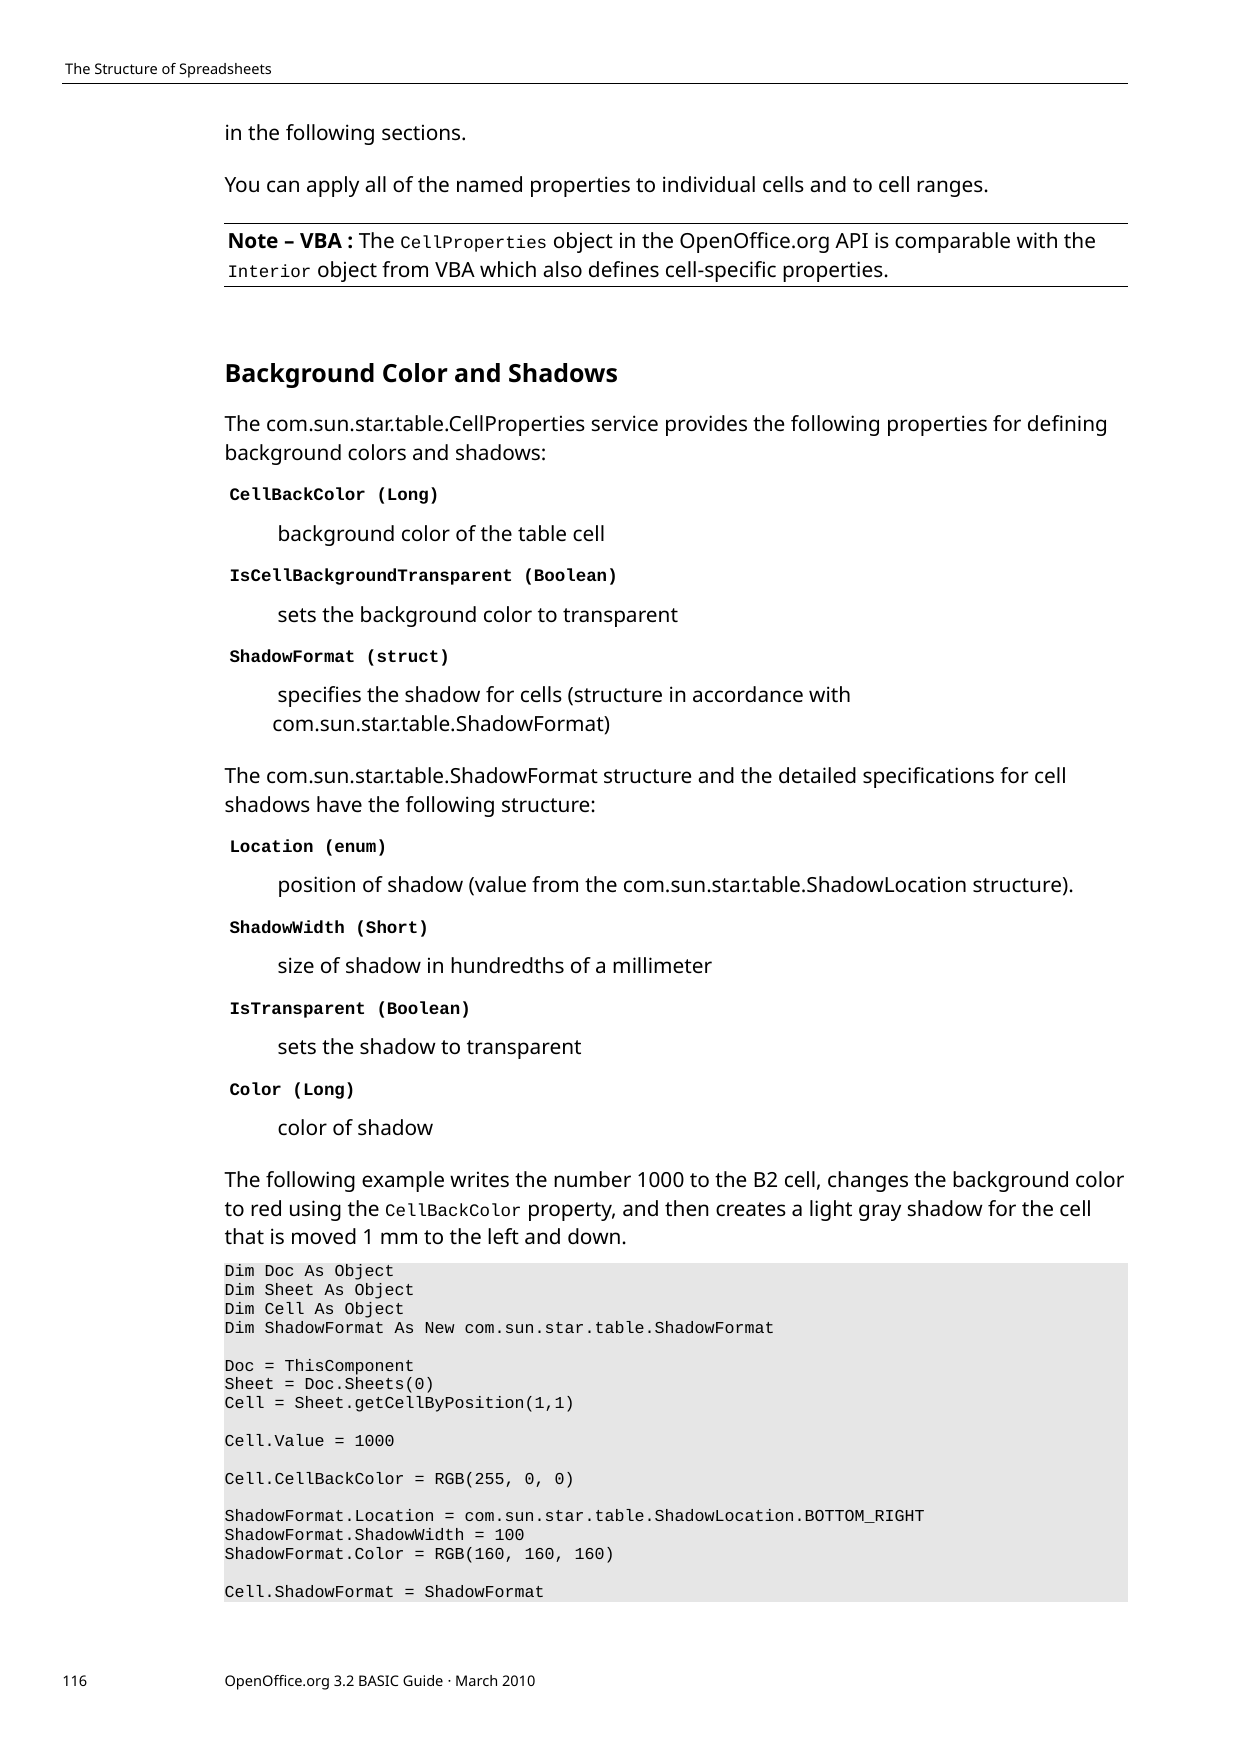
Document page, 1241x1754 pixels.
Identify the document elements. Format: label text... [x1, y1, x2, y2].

subtitle Background Color and Shadows [224, 356, 1128, 390]
list specifies the shadow for cells (structure in accordance with com.sun.star.table.ShadowFormat) [272, 681, 1128, 737]
list background color of the table cell [272, 519, 1128, 547]
list sets the shadow to transparent [272, 1032, 1128, 1061]
list size of shadow in hundredths of a millimeter [272, 951, 1128, 980]
list position of shadow (value from the com.sun.star.table.ShadowLocation structure). [272, 871, 1128, 899]
list ShadowWidth (Short) [224, 911, 1128, 939]
list Location (enum) [224, 830, 1128, 859]
list ShadowFormat (struct) [224, 640, 1128, 668]
list Color (Long) [224, 1073, 1128, 1101]
text in the following sections. [224, 118, 1128, 147]
text The com.sun.star.table.CellProperties service provides the following properties for defining background colors and shadows: [224, 409, 1128, 466]
list color of shadow [272, 1113, 1128, 1142]
list CellBackColor (Long) [224, 478, 1128, 507]
text You can apply all of the named properties to individual cells and to cell ranges. [224, 171, 1128, 199]
list sets the background color to transparent [272, 600, 1128, 628]
list IsTransparent (Boolean) [224, 992, 1128, 1020]
text The following example writes the number 1000 to the B2 cell, changes the background color to red using the CellBackColor property, and then creates a light gray shadow for the cell that is moved 1 mm to the left and down. [224, 1166, 1128, 1251]
text Dim Doc As Object Dim Sheet As Object Dim Cell As Object Dim ShadowFormat As New com.sun.star.table.ShadowFormat Doc = ThisComponent Sheet = Doc.Sheets(0) Cell = Sheet.getCellByPosition(1,1) Cell.Value = 1000 Cell.CellBackColor = RGB(255, 0, 0) ShadowFormat.Location = com.sun.star.table.ShadowLocation.BOTTOM_RIGHT ShadowFormat.ShadowWidth = 100 ShadowFormat.Color = RGB(160, 160, 160) Cell.ShadowFormat = ShadowFormat [224, 1263, 1128, 1602]
list VBA : The CellProperties object in the OpenOffice.org API is comparable with the Interior object from VBA which also defines cell-specific properties. [224, 224, 1128, 286]
text The com.sun.star.table.ShadowFormat structure and the detailed specifications for cell shadows have the following structure: [224, 761, 1128, 818]
list IsCellBackgroundTransparent (Boolean) [224, 559, 1128, 588]
